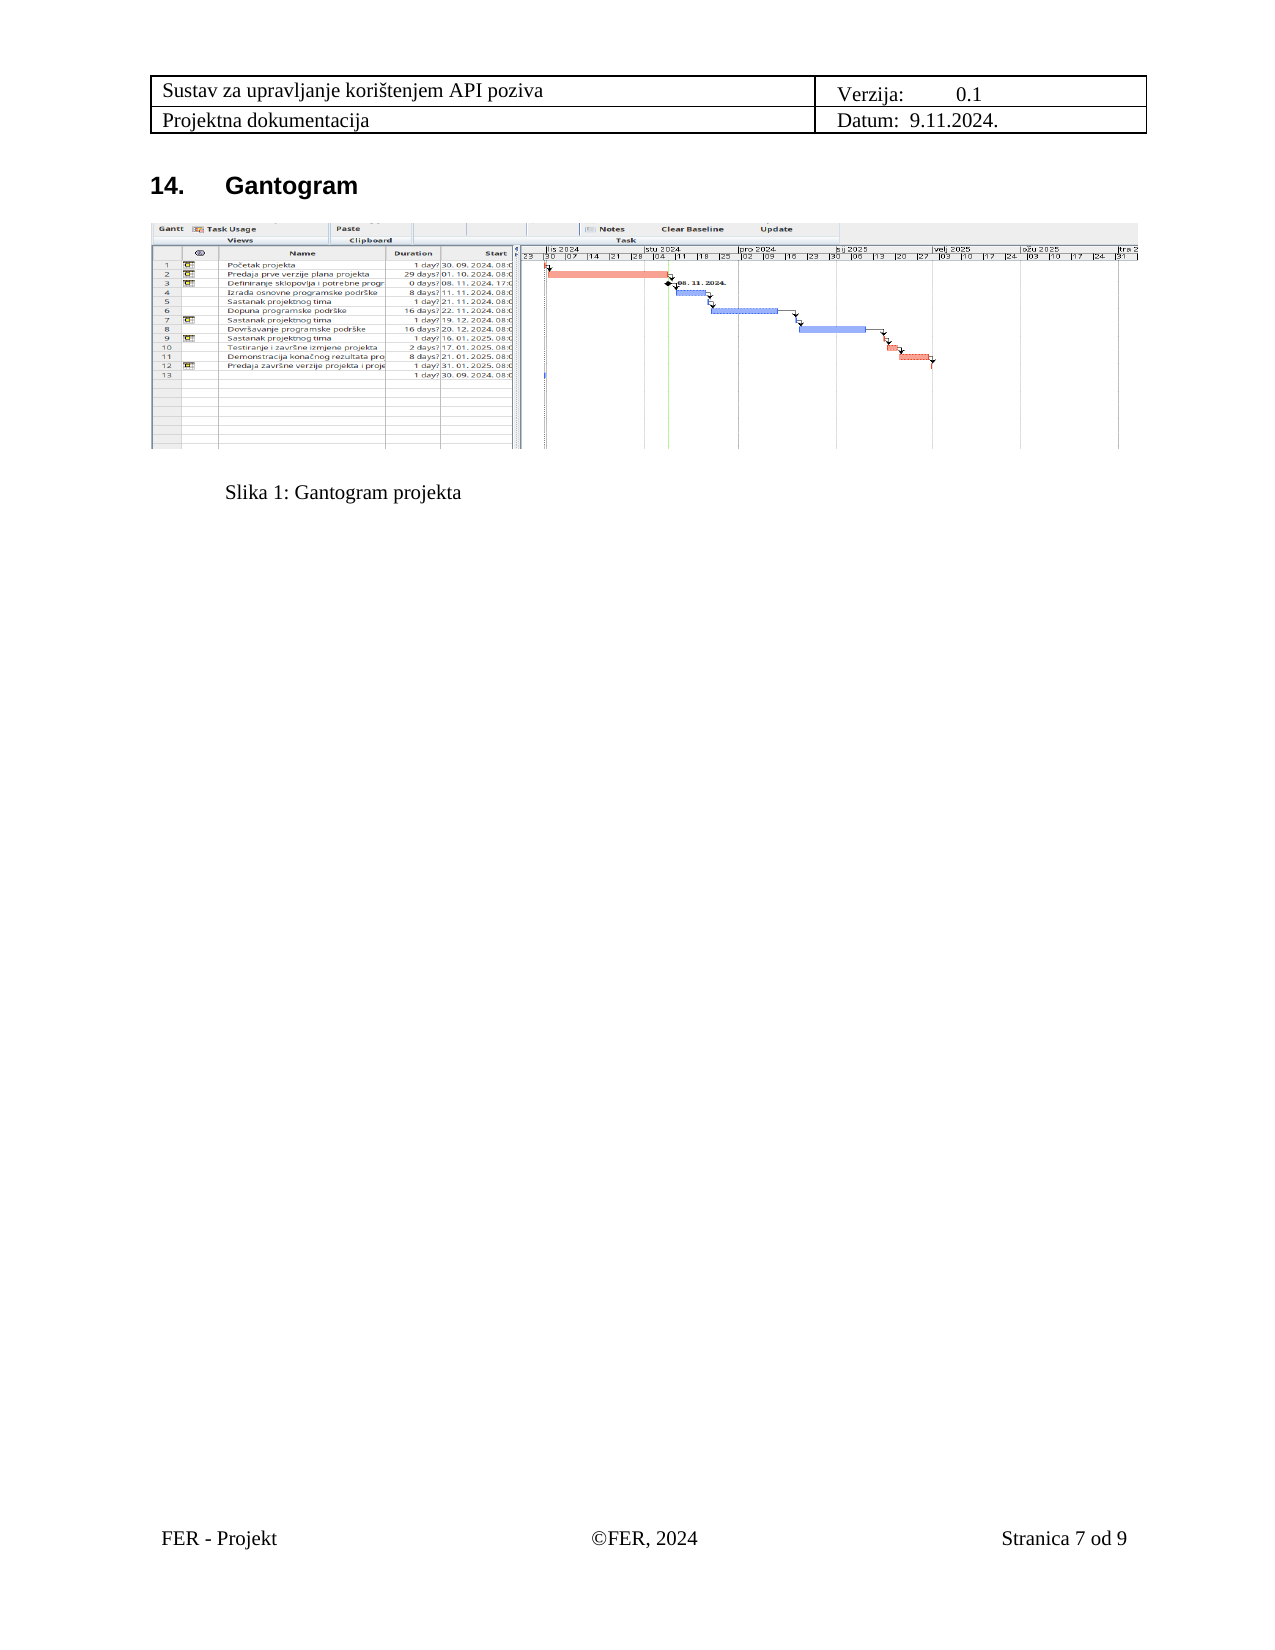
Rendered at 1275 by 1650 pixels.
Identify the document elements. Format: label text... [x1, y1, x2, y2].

text Slika 1: Gantogram projekta [225, 479, 1125, 504]
subtitle Gantogram [150, 171, 1125, 200]
